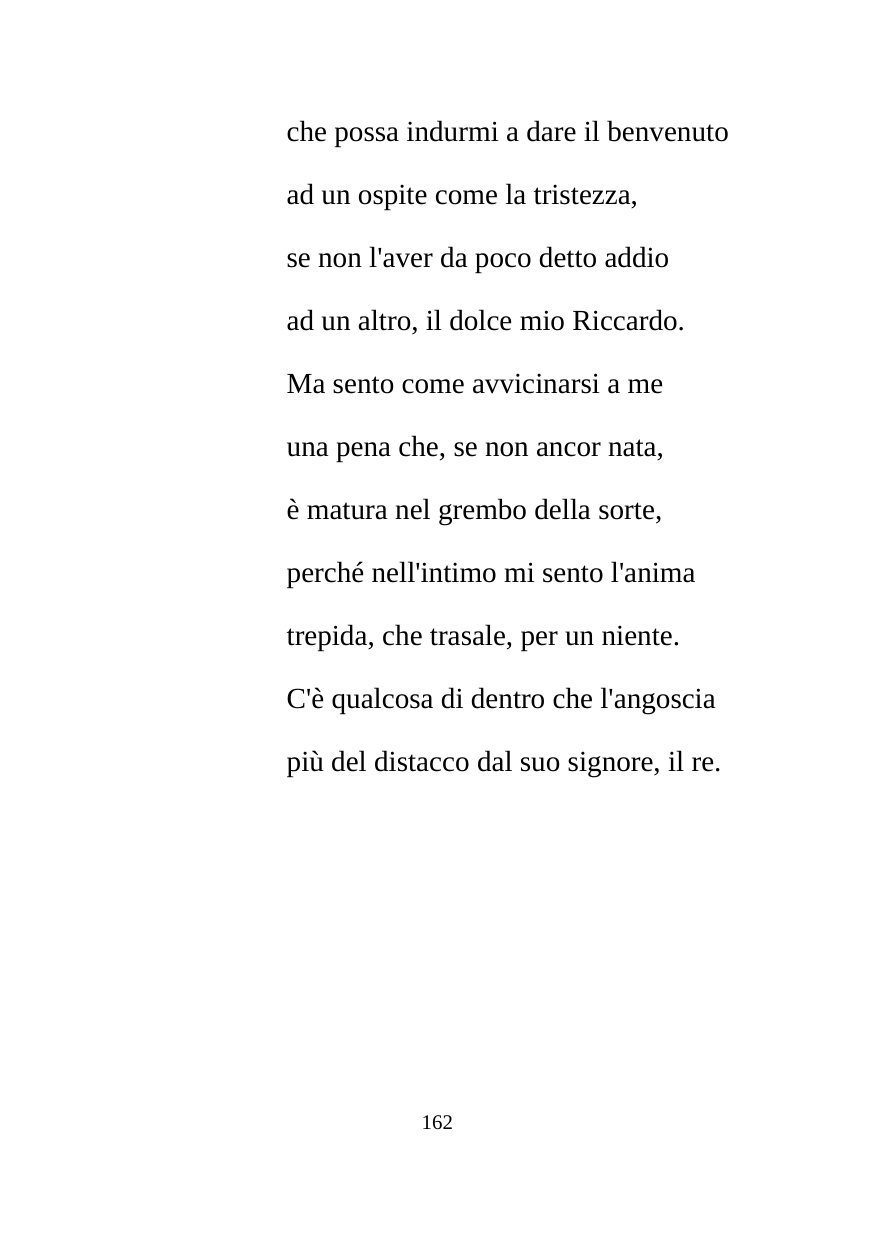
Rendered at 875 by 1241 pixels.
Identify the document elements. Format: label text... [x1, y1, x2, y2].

table_cell che possa indurmi a dare il benvenuto ad un ospite come la tristezza, se non l'aver da poco detto addio ad un altro, il dolce mio Riccardo. Ma sento come avvicinarsi a me una pena che, se non ancor nata, è matura nel grembo della sorte, perché nell'intimo mi sento l'anima trepida, che trasale, per un niente. C'è qualcosa di dentro che l'angoscia più del distacco dal suo signore, il re. [279, 106, 768, 878]
table_cell [106, 106, 279, 878]
